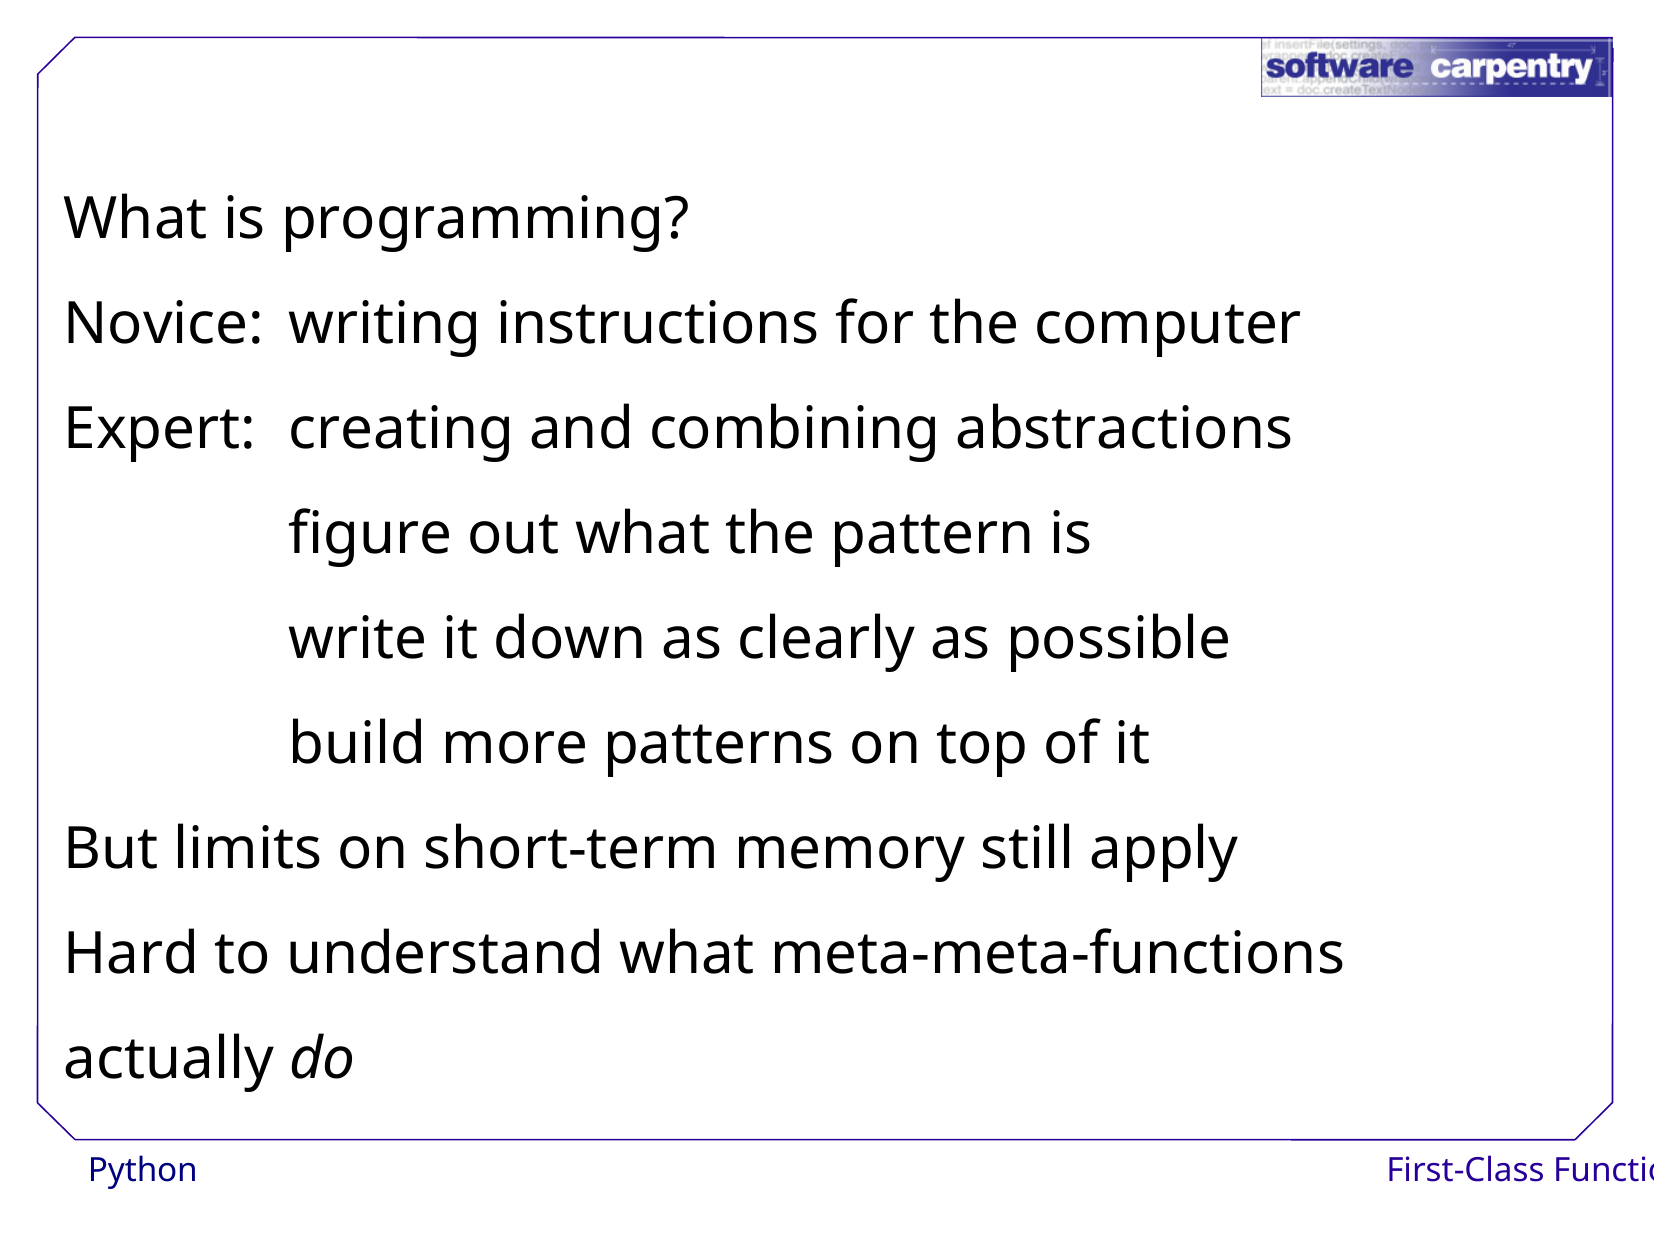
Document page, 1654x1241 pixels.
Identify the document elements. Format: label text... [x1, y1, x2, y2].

picture [1261, 39, 1613, 97]
text_box What is programming? Novice: writing instructions for the computer Expert: creating and combining abstractions figure out what the pattern is write it down as clearly as possible build more patterns on top of it But limits on short-term memory still apply Hard to understand what meta-meta-functions actually do [49, 138, 1510, 1098]
